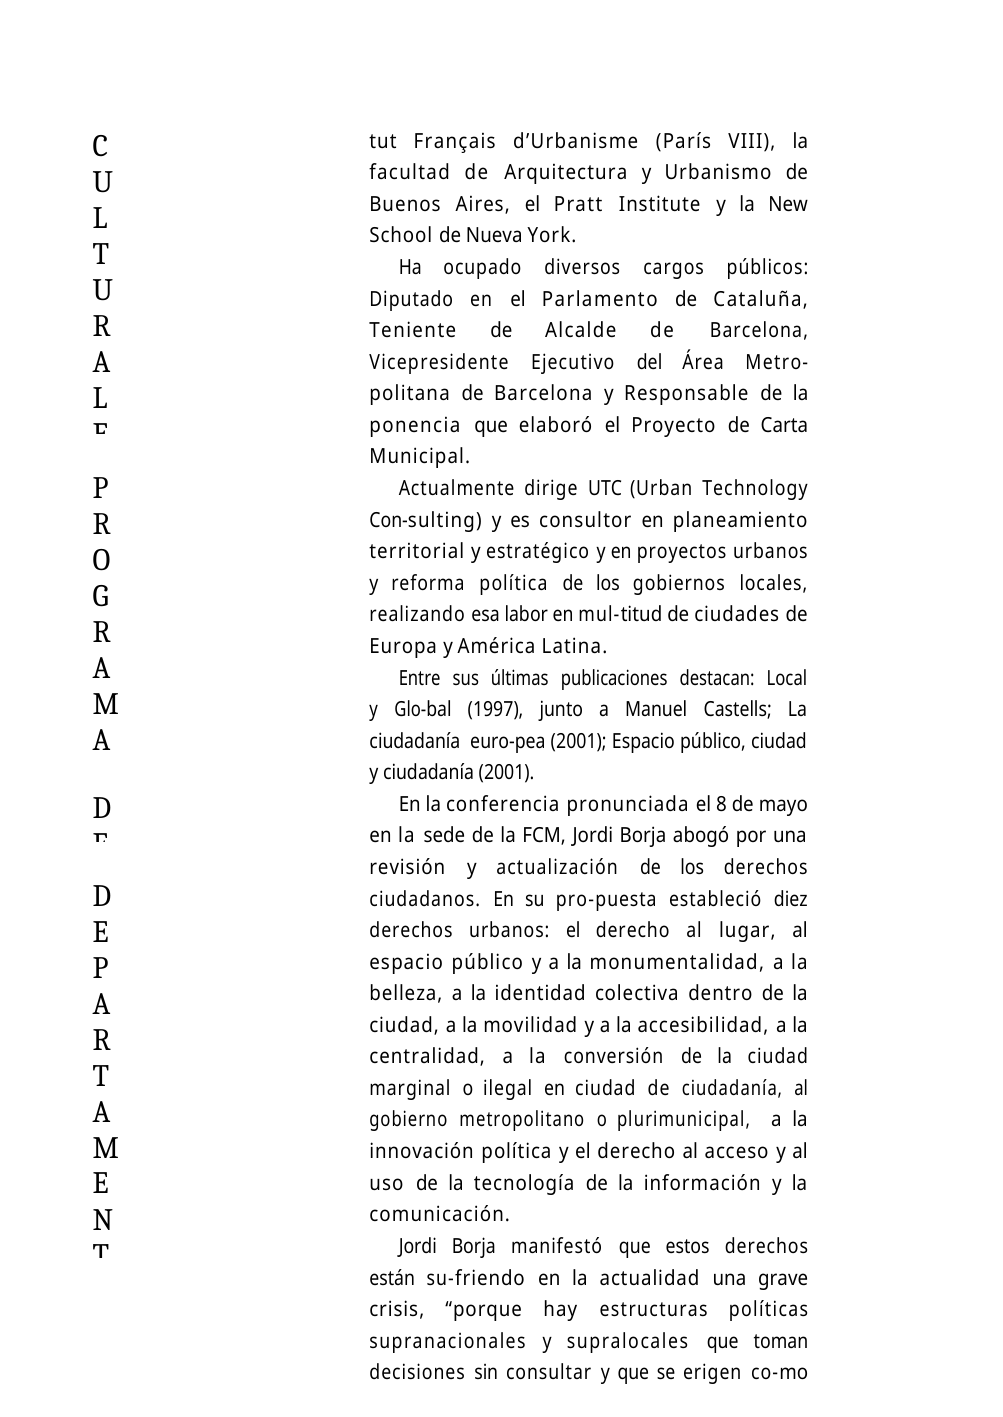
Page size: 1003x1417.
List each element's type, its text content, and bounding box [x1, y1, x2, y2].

text tut Français d’Urbanisme (París VIII), la facultad de Arquitectura y Urbanismo de Buenos Aires, el Pratt Institute y la New School de Nueva York. [369, 126, 808, 249]
text D E P A R T A M E N T O [92, 878, 131, 1257]
text En la conferencia pronunciada el 8 de mayo en la sede de la FCM, Jordi Borja abogó por una revisión y actualización de los derechos ciudadanos. En su pro-puesta estableció diez derechos urbanos: el derecho al lugar, al espacio público y a la monumentalidad, a la belleza, a la identidad colectiva dentro de la ciudad, a la movilidad y a la accesibilidad, a la centralidad, a la conversión de la ciudad marginal o ilegal en ciudad de ciudadanía, al gobierno metropolitano o plurimunicipal, a la innovación política y el derecho al acceso y al uso de la tecnología de la información y la comunicación. [369, 789, 808, 1228]
text P R O G R A M A S [92, 471, 131, 753]
text D E [92, 790, 131, 842]
text Actualmente dirige UTC (Urban Technology Con-sulting) y es consultor en planeamiento territorial y estratégico y en proyectos urbanos y reforma política de los gobiernos locales, realizando esa labor en mul-titud de ciudades de Europa y América Latina. [369, 473, 808, 659]
text C U L T U R A L E S [92, 128, 131, 434]
text Jordi Borja manifestó que estos derechos están su-friendo en la actualidad una grave crisis, “porque hay estructuras políticas supranacionales y supralocales que toman decisiones sin consultar y que se erigen co-mo [369, 1231, 808, 1386]
text Ha ocupado diversos cargos públicos: Diputado en el Parlamento de Cataluña, Teniente de Alcalde de Barcelona, Vicepresidente Ejecutivo del Área Metro-politana de Barcelona y Responsable de la ponencia que elaboró el Proyecto de Carta Municipal. [369, 252, 808, 470]
text Entre sus últimas publicaciones destacan: Local y Glo-bal (1997), junto a Manuel Castells; La ciudadanía euro-pea (2001); Espacio público, ciudad y ciudadanía (2001). [369, 663, 807, 786]
